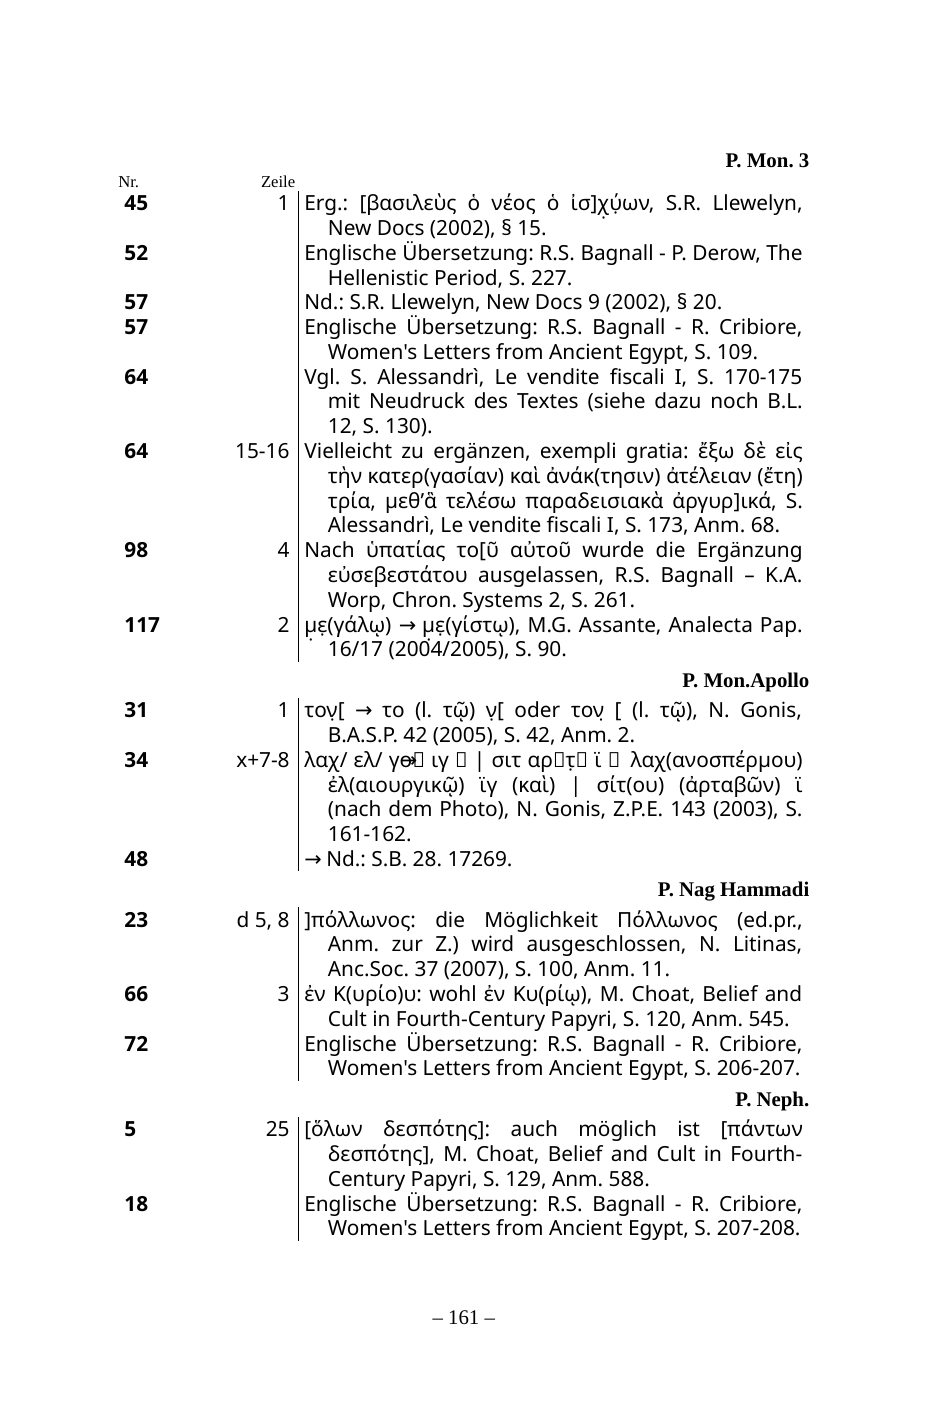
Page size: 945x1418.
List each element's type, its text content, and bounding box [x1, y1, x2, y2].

table_cell [207, 290, 298, 315]
table_cell 57 [118, 315, 207, 364]
subtitle P. Neph. [118, 1087, 809, 1111]
table_cell 66 [118, 982, 207, 1031]
table_cell Nd.: S.R. Llewelyn, New Docs 9 (2002), § 20. [299, 290, 809, 315]
table_header 1 [207, 698, 298, 747]
table_header 31 [118, 698, 207, 747]
table_cell 64 [118, 364, 207, 439]
table_header ]πόλλωνος: die Möglichkeit Πόλλωνος (ed.pr., Anm. zur Z.) wird ausgeschlossen, N. Litinas, Anc.Soc. 37 (2007), S. 100, Anm. 11. [299, 907, 809, 982]
table_cell 117 [118, 612, 207, 662]
table_cell [207, 1191, 298, 1241]
table_cell 3 [207, 982, 298, 1031]
table_cell 34 [118, 748, 207, 847]
table_cell 18 [118, 1191, 207, 1241]
table_cell Vgl. S. Alessandrì, Le vendite fiscali I, S. 170-175 mit Neudruck des Textes (siehe dazu noch B.L. 12, S. 130). [299, 364, 809, 439]
table_cell Erg.: [βασιλεὺς ὁ νέος ὁ ἰσ]χ̣ύ̣ων, S.R. Llewelyn, New Docs (2002), § 15. [299, 191, 809, 240]
table_cell [207, 364, 298, 439]
subtitle P. Mon.Apollo [118, 668, 809, 692]
table_header [ὅλων δεσπότης]: auch möglich ist [πάντων δεσπότης], M. Choat, Belief and Cult in Fourth-Century Papyri, S. 129, Anm. 588. [299, 1117, 809, 1191]
table_cell Englische Übersetzung: R.S. Bagnall - R. Cribiore, Women's Letters from Ancient Egypt, S. 206-207. [299, 1031, 809, 1081]
table_cell Nach ὑπατίας το[ῦ αὐτοῦ wurde die Ergänzung εὐσεβεστάτου ausgelassen, R.S. Bagnall – K.A. Worp, Chron. Systems 2, S. 261. [299, 538, 809, 612]
table_cell [207, 847, 298, 871]
table_cell λαχ/ ελ/ γο ιγ  | σιτ αρτ̣ ϊ → λαχ(ανοσπέρμου) ἐλ(αιουργικῷ) ϊγ (καὶ) | σίτ(ου) (ἀρταβῶν) ϊ (nach dem Photo), N. Gonis, Z.P.E. 143 (2003), S. 161-162. [299, 748, 809, 847]
table_cell 2 [207, 612, 298, 662]
table_header 23 [118, 907, 207, 982]
table_cell Vielleicht zu ergänzen, exempli gratia: ἔξω δὲ εἰς τὴν κατερ(γασίαν) καὶ ἀνάκ(τησιν) ἀτέλειαν (ἔτη) τρία, μεθ’ἃ τελέσω παραδεισιακὰ ἀργυρ]ικά, S. Alessandrì, Le vendite fiscali I, S. 173, Anm. 68. [299, 439, 809, 538]
table_cell Englische Übersetzung: R.S. Bagnall - R. Cribiore, Women's Letters from Ancient Egypt, S. 207-208. [299, 1191, 809, 1241]
table_header 5 [118, 1117, 207, 1191]
table_cell 57 [118, 290, 207, 315]
table_cell 45 [118, 191, 207, 240]
subtitle P. Nag Hammadi [118, 877, 809, 901]
table_header 25 [207, 1117, 298, 1191]
table_header d 5, 8 [207, 907, 298, 982]
table_cell Englische Übersetzung: R.S. Bagnall - P. Derow, The Hellenistic Period, S. 227. [299, 240, 809, 290]
table_cell [207, 240, 298, 290]
table_cell 15-16 [207, 439, 298, 538]
table_cell 72 [118, 1031, 207, 1081]
table_cell 98 [118, 538, 207, 612]
table_cell ἐν Κ(υρίο)υ: wohl ἐν Κυ(ρίῳ), Μ. Choat, Belief and Cult in Fourth-Century Papyri, S. 120, Anm. 545. [299, 982, 809, 1031]
table_cell [207, 1031, 298, 1081]
table_cell [207, 315, 298, 364]
table_cell 64 [118, 439, 207, 538]
table_cell Englische Übersetzung: R.S. Bagnall - R. Cribiore, Women's Letters from Ancient Egypt, S. 109. [299, 315, 809, 364]
table_cell μ̣ε̣(γάλῳ) → μ̣ε̣(γίστῳ), M.G. Assante, Analecta Pap. 16/17 (2004/2005), S. 90. [299, 612, 809, 662]
table_cell 4 [207, 538, 298, 612]
table_cell 52 [118, 240, 207, 290]
table_cell 1 [207, 191, 298, 240]
table_cell → Nd.: S.B. 28. 17269. [299, 847, 809, 871]
table_cell x+7-8 [207, 748, 298, 847]
table_header τον̣[ → το (l. τῷ) ν̣[ oder τον̣ [ (l. τῷ), N. Gonis, B.A.S.P. 42 (2005), S. 42, Anm. 2. [299, 698, 809, 747]
table_cell 48 [118, 847, 207, 871]
